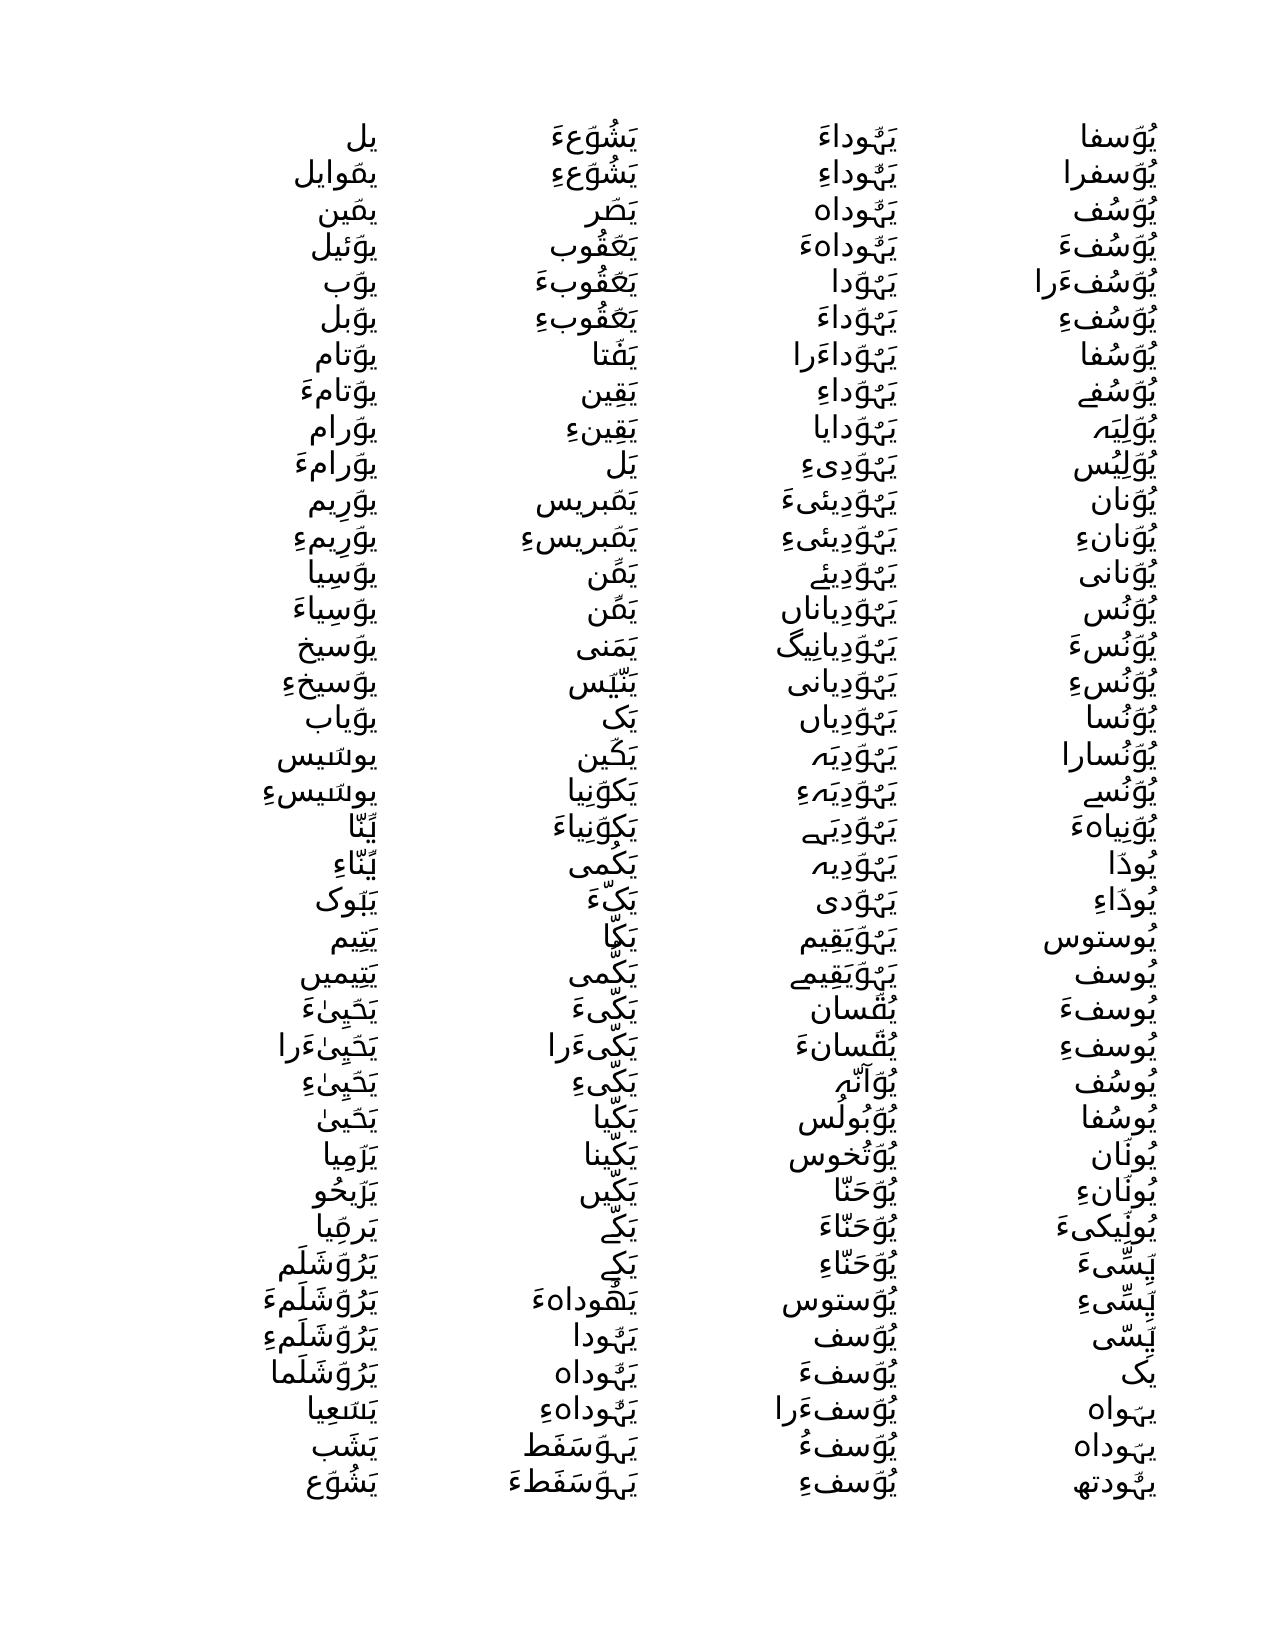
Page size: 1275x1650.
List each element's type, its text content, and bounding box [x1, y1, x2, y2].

text یَمَنی [378, 627, 637, 663]
text یُوؔنُسارا [897, 736, 1157, 772]
text یُوسُف [897, 1063, 1157, 1100]
text یُوؔحَنّاءِ [637, 1245, 897, 1281]
text یَشَب [118, 1427, 378, 1463]
text یُودؔاءِ [897, 882, 1157, 918]
text یَحؔیِیٰءَ [118, 991, 378, 1027]
text یَعؔقُوبءِ [378, 300, 637, 336]
text یَکوؔنِیاءَ [378, 809, 637, 845]
text یوؔرِیمءِ [118, 518, 378, 554]
text یَشُوؔعءِ [378, 154, 637, 191]
text یَکؔین [378, 736, 637, 772]
text یَفؔتا [378, 336, 637, 373]
text یُقؔسانءَ [637, 1027, 897, 1063]
text یُوؔسُفءَ​را [897, 263, 1157, 300]
text یَشُوؔع [118, 1463, 378, 1499]
text یہؔوداہ [897, 1427, 1157, 1463]
text یَرمِؔیا [118, 1209, 378, 1245]
text یُوؔسُفءَ [897, 227, 1157, 263]
text یَرُوؔشَلَمءَ [118, 1281, 378, 1318]
text یُوؔستوس [637, 1281, 897, 1318]
text یہُؔودتھ [897, 1463, 1157, 1499]
text یُوؔسف [637, 1318, 897, 1354]
text یَہُوؔیَقِیم [637, 918, 897, 954]
text یَسؔعِیا [118, 1391, 378, 1427]
text یَحؔیِیٰءَ​را [118, 1027, 378, 1063]
text یَرُوؔشَلَمءِ [118, 1318, 378, 1354]
text یُوؔبُولُس [637, 1100, 897, 1136]
text یَقِینءِ [378, 409, 637, 445]
text یُوؔسُفا [897, 336, 1157, 373]
text یَہُوؔدِیَہءِ [637, 772, 897, 809]
text یوؔرامءَ [118, 445, 378, 482]
text یُونؔان [897, 1136, 1157, 1172]
text یُوسُفا [897, 1100, 1157, 1136]
text یُوؔنُسءِ [897, 663, 1157, 700]
text یَہُوؔدِیَہ [637, 736, 897, 772]
text یُوؔلِیُس [897, 445, 1157, 482]
text یَکّیا [378, 1100, 637, 1136]
text یَکّءَ [378, 882, 637, 918]
text یُوؔنُس [897, 591, 1157, 627]
text یَہُوؔدِیءِ [637, 445, 897, 482]
text یَہُؔوداءَ [637, 118, 897, 154]
text یُوؔنان [897, 482, 1157, 518]
text یَہُؔوداہ [378, 1354, 637, 1391]
text یوؔتامءَ [118, 373, 378, 409]
text یَہُوؔیَقِیمے [637, 954, 897, 991]
text یَہُوؔدایا [637, 409, 897, 445]
text یَمَؔن [378, 554, 637, 591]
text یوؔسِیا [118, 554, 378, 591]
text یُوؔسفا [897, 118, 1157, 154]
text یَہُوؔدِیانی [637, 663, 897, 700]
text یَمؔبریس [378, 482, 637, 518]
text یَقِین [378, 373, 637, 409]
text یُوؔحَنّاءَ [637, 1209, 897, 1245]
text یُونِؔیکیءَ [897, 1209, 1157, 1245]
text یَہُوؔدِیہ [637, 845, 897, 882]
text یِؔسِّیءَ [897, 1245, 1157, 1281]
text یَکّیءِ [378, 1063, 637, 1100]
text یل [118, 118, 378, 154]
text یُوؔسف​را [897, 154, 1157, 191]
text یُوؔحَنّا [637, 1172, 897, 1209]
text یَک [378, 700, 637, 736]
text یوؔسیخ [118, 627, 378, 663]
text یَکُمی [378, 845, 637, 882]
text یَؔنّاءِ [118, 845, 378, 882]
text یُوؔسُفے [897, 373, 1157, 409]
text یَہُوؔدِیئیءَ [637, 482, 897, 518]
text یَہُوؔدا [637, 263, 897, 300]
text یُوستوس [897, 918, 1157, 954]
text یَتِیمیں [118, 954, 378, 991]
text یَہُوؔدِیَہے [637, 809, 897, 845]
text یَہوؔسَفَطءَ [378, 1463, 637, 1499]
text یوؔیاب [118, 700, 378, 736]
text یُوسفءَ [897, 991, 1157, 1027]
text یَہُوؔدِیئے [637, 554, 897, 591]
text یَہُوؔدِیئیءِ [637, 518, 897, 554]
text یَصؔر [378, 191, 637, 227]
text یوؔتام [118, 336, 378, 373]
text یَشُوؔعءَ [378, 118, 637, 154]
text یُوؔسُف [897, 191, 1157, 227]
text یُقؔسان [637, 991, 897, 1027]
text یَمَؔن [378, 591, 637, 627]
text یُوؔنُسے [897, 772, 1157, 809]
text یوؔئیل [118, 227, 378, 263]
text یَعؔقُوب [378, 227, 637, 263]
text یُوؔسفءَ​را [637, 1391, 897, 1427]
text یوؔب [118, 263, 378, 300]
text یوؔسِیاءَ [118, 591, 378, 627]
text یَرؔیحُو [118, 1172, 378, 1209]
text یَہُؔوداءِ [637, 154, 897, 191]
text یَؔنّا [118, 809, 378, 845]
text یَبؔوک [118, 882, 378, 918]
text یَرُوؔشَلَم [118, 1245, 378, 1281]
text یَہُؔوداہ [637, 191, 897, 227]
text یَہُوؔداءَ​را [637, 336, 897, 373]
text یَنّیؔس [378, 663, 637, 700]
text یَکے [378, 1245, 637, 1281]
text یَہُوؔدِیانِیگ [637, 627, 897, 663]
text یُوؔسفءُ [637, 1427, 897, 1463]
text یَکّیءَ [378, 991, 637, 1027]
text یُودؔا [897, 845, 1157, 882]
text یُوؔتُخوس [637, 1136, 897, 1172]
text یَکُّمی [378, 954, 637, 991]
text یَھُؔوداہءَ [378, 1281, 637, 1318]
text یمؔوایل [118, 154, 378, 191]
text یَکّے [378, 1209, 637, 1245]
text یمؔین [118, 191, 378, 227]
text یوؔرام [118, 409, 378, 445]
text یَرؔمِیا [118, 1136, 378, 1172]
text یوؔبل [118, 300, 378, 336]
text یَمؔبریسءِ [378, 518, 637, 554]
text یَحؔیِیٰءِ [118, 1063, 378, 1100]
text یَہوؔسَفَط [378, 1427, 637, 1463]
text یَعؔقُوبءَ [378, 263, 637, 300]
text یَکّیں [378, 1172, 637, 1209]
text یَکّا [378, 918, 637, 954]
text یُوؔسفءِ [637, 1463, 897, 1499]
text یَکّیءَ​را [378, 1027, 637, 1063]
text یک [897, 1354, 1157, 1391]
text یَکّینا [378, 1136, 637, 1172]
text یِؔسِّیءِ [897, 1281, 1157, 1318]
text یَہُوؔداءَ [637, 300, 897, 336]
text یُوؔنِیاہءَ [897, 809, 1157, 845]
text یُوؔنانی [897, 554, 1157, 591]
text یُوؔنُسا [897, 700, 1157, 736]
text یَتِیم [118, 918, 378, 954]
text یُوؔنانءِ [897, 518, 1157, 554]
text یوسؔیس [118, 736, 378, 772]
text یُوؔنُسءَ [897, 627, 1157, 663]
text یُونؔانءِ [897, 1172, 1157, 1209]
text یَہُوؔدی [637, 882, 897, 918]
text یَحؔییٰ [118, 1100, 378, 1136]
text یوؔسیخءِ [118, 663, 378, 700]
text یوسؔیسءِ [118, 772, 378, 809]
text یَکوؔنِیا [378, 772, 637, 809]
text یُوؔسُفءِ [897, 300, 1157, 336]
text یَہُؔوداہءَ [637, 227, 897, 263]
text یِؔسّی [897, 1318, 1157, 1354]
text یُوؔآنّہ [637, 1063, 897, 1100]
text یَہُوؔدِیاں [637, 700, 897, 736]
text یُوسف [897, 954, 1157, 991]
text یَہُؔوداہءِ [378, 1391, 637, 1427]
text یُوؔلِیَہ [897, 409, 1157, 445]
text یوؔرِیم [118, 482, 378, 518]
text یَہُوؔداءِ [637, 373, 897, 409]
text یُوسفءِ [897, 1027, 1157, 1063]
text یُوؔسفءَ [637, 1354, 897, 1391]
text یہؔواہ [897, 1391, 1157, 1427]
text یَہُؔودا [378, 1318, 637, 1354]
text یَرُوؔشَلَما [118, 1354, 378, 1391]
text یَل [378, 445, 637, 482]
text یَہُوؔدِیاناں [637, 591, 897, 627]
